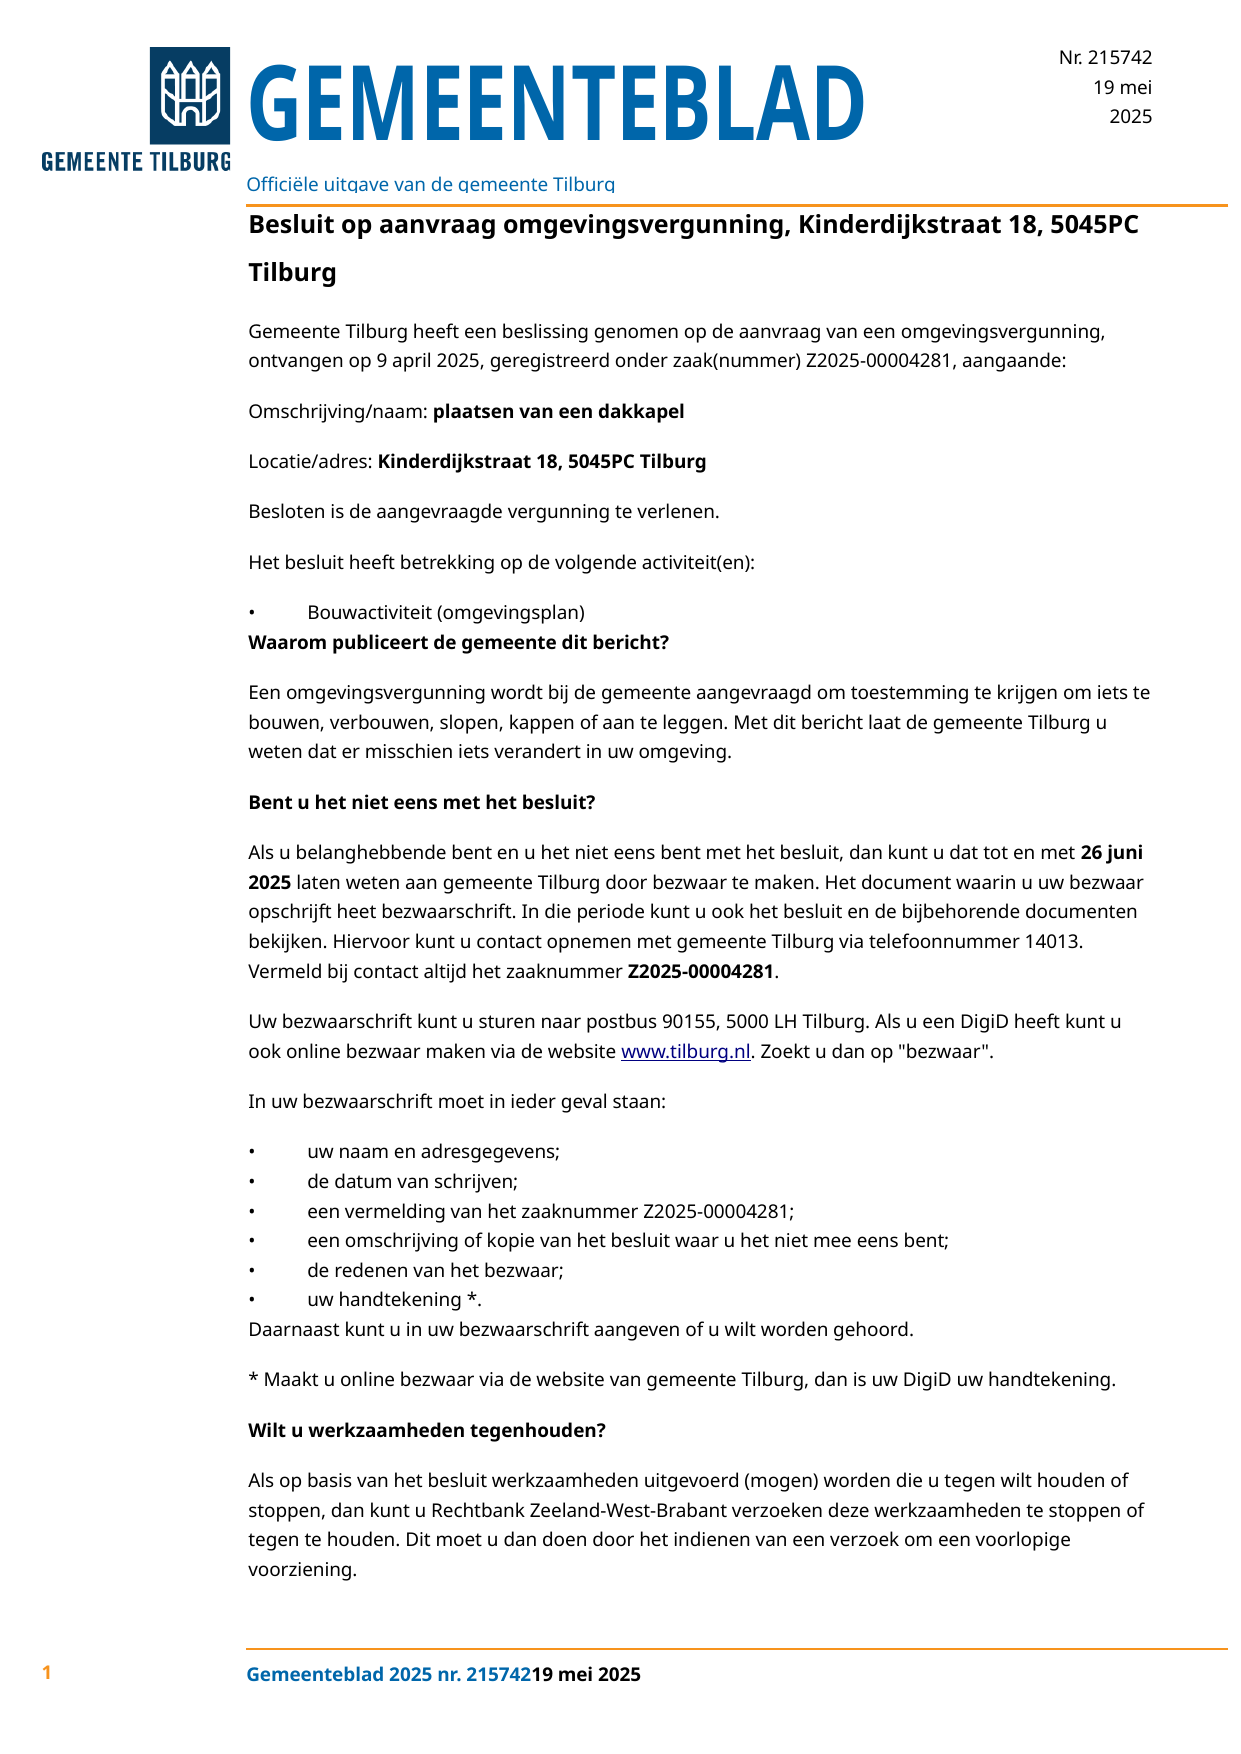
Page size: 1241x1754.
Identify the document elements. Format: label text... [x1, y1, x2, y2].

list de redenen van het bezwaar; [248, 1257, 1152, 1283]
text Als op basis van het besluit werkzaamheden uitgevoerd (mogen) worden die u tegen wilt houden of stoppen, dan kunt u Rechtbank Zeeland-West-Brabant verzoeken deze werkzaamheden te stoppen of tegen te houden. Dit moet u dan doen door het indienen van een verzoek om een voorlopige voorziening. [248, 1467, 1152, 1582]
list de datum van schrijven; [248, 1168, 1152, 1194]
list uw handtekening *. [248, 1287, 1152, 1312]
text Een omgevingsvergunning wordt bij de gemeente aangevraagd om toestemming te krijgen om iets te bouwen, verbouwen, slopen, kappen of aan te leggen. Met dit bericht laat de gemeente Tilburg u weten dat er misschien iets verandert in uw omgeving. [248, 679, 1152, 764]
list een omschrijving of kopie van het besluit waar u het niet mee eens bent; [248, 1227, 1152, 1253]
text Daarnaast kunt u in uw bezwaarschrift aangeven of u wilt worden gehoord. [248, 1316, 1152, 1342]
text * Maakt u online bezwaar via de website van gemeente Tilburg, dan is uw DigiD uw handtekening. [248, 1367, 1152, 1392]
text Locatie/adres: Kinderdijkstraat 18, 5045PC Tilburg [248, 448, 1152, 474]
text Uw bezwaarschrift kunt u sturen naar postbus 90155, 5000 LH Tilburg. Als u een DigiD heeft kunt u ook online bezwaar maken via de website www.tilburg.nl. Zoekt u dan op "bezwaar". [248, 1008, 1152, 1064]
text Omschrijving/naam: plaatsen van een dakkapel [248, 398, 1152, 424]
text Besluit op aanvraag omgevingsvergunning, Kinderdijkstraat 18, 5045PC Tilburg [248, 207, 1152, 288]
list een vermelding van het zaaknummer Z2025-00004281; [248, 1198, 1152, 1224]
text Wilt u werkzaamheden tegenhouden? [248, 1417, 1152, 1443]
picture [41, 47, 231, 172]
text Gemeente Tilburg heeft een beslissing genomen op de aanvraag van een omgevingsvergunning, ontvangen op 9 april 2025, geregistreerd onder zaak(nummer) Z2025-00004281, aangaande: [248, 318, 1152, 373]
list uw naam en adresgegevens; [248, 1139, 1152, 1164]
text Bent u het niet eens met het besluit? [248, 789, 1152, 815]
list Bouwactiviteit (omgevingsplan) [248, 599, 1152, 625]
text In uw bezwaarschrift moet in ieder geval staan: [248, 1088, 1152, 1114]
text Waarom publiceert de gemeente dit bericht? [248, 629, 1152, 655]
text Besloten is de aangevraagde vergunning te verlenen. [248, 499, 1152, 524]
text Het besluit heeft betrekking op de volgende activiteit(en): [248, 549, 1152, 575]
text Als u belanghebbende bent en u het niet eens bent met het besluit, dan kunt u dat tot en met 26 juni 2025 laten weten aan gemeente Tilburg door bezwaar te maken. Het document waarin u uw bezwaar opschrijft heet bezwaarschrift. In die periode kunt u ook het besluit en de bijbehorende documenten bekijken. Hiervoor kunt u contact opnemen met gemeente Tilburg via telefoonnummer 14013. Vermeld bij contact altijd het zaaknummer Z2025-00004281. [248, 839, 1152, 984]
